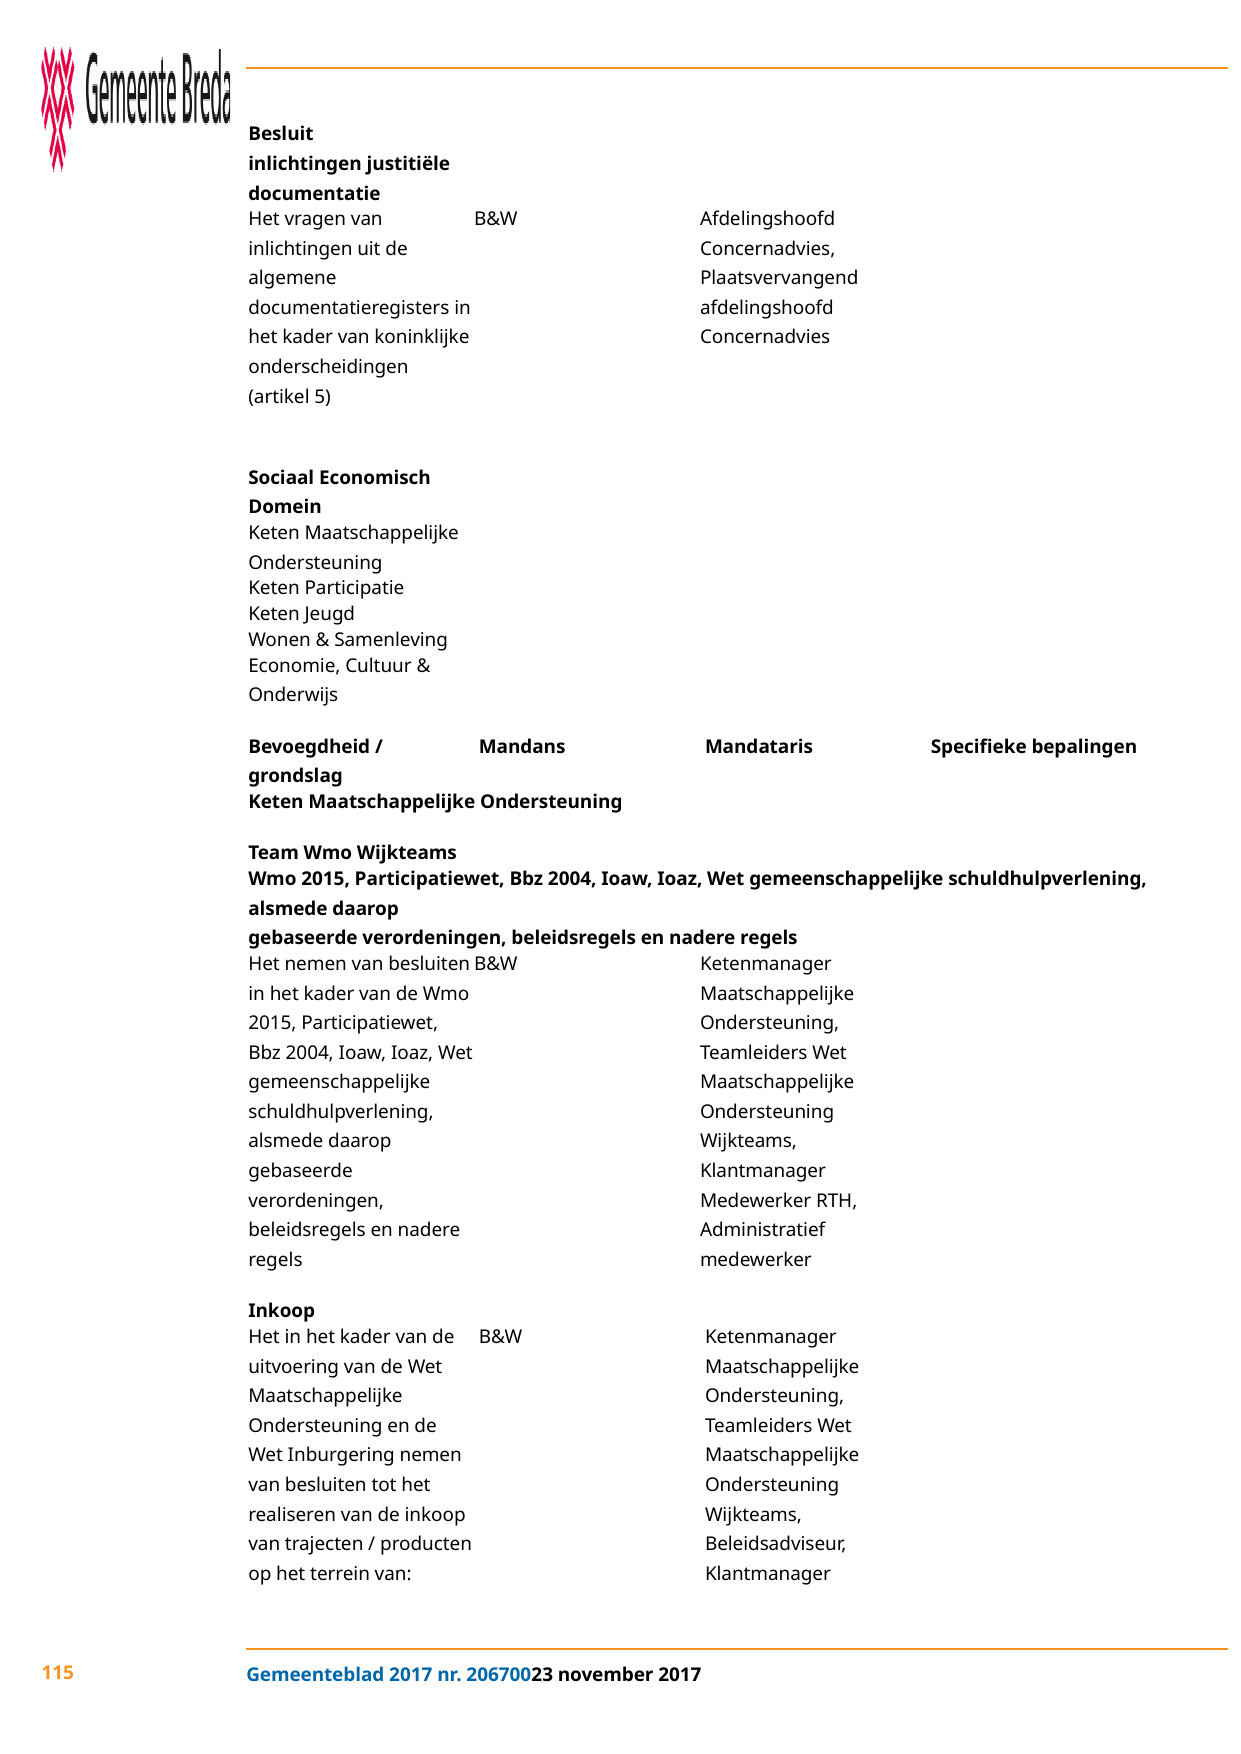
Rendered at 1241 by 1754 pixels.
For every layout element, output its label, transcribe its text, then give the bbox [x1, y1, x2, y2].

table_cell Het in het kader van de uitvoering van de Wet Maatschappelijke Ondersteuning en de Wet Inburgering nemen van besluiten tot het realiseren van de inkoop van trajecten / producten op het terrein van: [248, 1323, 474, 1586]
table_cell [474, 575, 700, 600]
table_cell Afdelingshoofd Concernadvies, Plaatsvervangend afdelingshoofd Concernadvies [700, 205, 926, 438]
table_cell Inkoop [248, 1298, 474, 1323]
table_cell Wmo 2015, Participatiewet, Bbz 2004, Ioaw, Ioaz, Wet gemeenschappelijke schuldhulpverlening, alsmede daarop gebaseerde verordeningen, beleidsregels en nadere regels [248, 865, 1152, 950]
table_cell [926, 1323, 1152, 1586]
table_cell [926, 438, 1152, 464]
table_cell Mandataris [700, 733, 926, 788]
table_cell [248, 707, 474, 733]
table_cell Besluit inlichtingen justitiële documentatie [248, 121, 474, 205]
table_cell [926, 1298, 1152, 1323]
table_cell [926, 626, 1152, 652]
table_cell [926, 575, 1152, 600]
table_cell Ketenmanager Maatschappelijke Ondersteuning, Teamleiders Wet Maatschappelijke Ondersteuning Wijkteams, Klantmanager Medewerker RTH, Administratief medewerker [700, 950, 926, 1272]
table_cell Keten Jeugd [248, 600, 474, 626]
picture [41, 47, 231, 172]
table_cell Wonen & Samenleving [248, 626, 474, 652]
table_cell [248, 1272, 474, 1297]
table_cell [700, 464, 926, 519]
table_cell [926, 707, 1152, 733]
table_cell Mandans [474, 733, 700, 788]
table_cell [700, 1298, 926, 1323]
table_cell B&W [474, 1323, 700, 1586]
table_cell Het vragen van inlichtingen uit de algemene documentatieregisters in het kader van koninklijke onderscheidingen (artikel 5) [248, 205, 474, 438]
table_cell [474, 840, 700, 865]
table_cell [700, 600, 926, 626]
table_cell B&W [474, 205, 700, 438]
table_cell Ketenmanager Maatschappelijke Ondersteuning, Teamleiders Wet Maatschappelijke Ondersteuning Wijkteams, Beleidsadviseur, Klantmanager [700, 1323, 926, 1586]
table_cell [700, 840, 926, 865]
table_cell B&W [474, 950, 700, 1272]
table_cell [474, 707, 700, 733]
table_cell [248, 95, 474, 121]
table_cell [248, 814, 474, 839]
table_cell [474, 626, 700, 652]
table_cell [700, 438, 926, 464]
table_cell [700, 1272, 926, 1297]
table_cell [926, 950, 1152, 1272]
table_cell [474, 464, 700, 519]
table_cell [926, 840, 1152, 865]
table_cell [248, 438, 474, 464]
table_cell Keten Maatschappelijke Ondersteuning [248, 788, 1152, 814]
table_cell [700, 626, 926, 652]
table_cell Het nemen van besluiten in het kader van de Wmo 2015, Participatiewet, Bbz 2004, Ioaw, Ioaz, Wet gemeenschappelijke schuldhulpverlening, alsmede daarop gebaseerde verordeningen, beleidsregels en nadere regels [248, 950, 474, 1272]
table_cell [700, 95, 926, 121]
table_cell [700, 519, 926, 574]
table_cell [700, 121, 926, 205]
table_cell [474, 600, 700, 626]
table_cell Sociaal Economisch Domein [248, 464, 474, 519]
table_cell Keten Participatie [248, 575, 474, 600]
table_cell [926, 814, 1152, 839]
table_cell Specifieke bepalingen [926, 733, 1152, 788]
table_cell [474, 1298, 700, 1323]
table_cell [926, 95, 1152, 121]
table_cell Team Wmo Wijkteams [248, 840, 474, 865]
table_cell [700, 707, 926, 733]
table_cell [926, 1272, 1152, 1297]
table_cell [474, 121, 700, 205]
table_cell Economie, Cultuur & Onderwijs [248, 652, 474, 707]
table_cell Bevoegdheid / grondslag [248, 733, 474, 788]
table_cell [926, 121, 1152, 205]
table_cell [474, 652, 700, 707]
table_cell [926, 464, 1152, 519]
table_cell [474, 519, 700, 574]
table_cell [926, 519, 1152, 574]
table_cell [926, 652, 1152, 707]
table_cell [474, 438, 700, 464]
table_cell [700, 575, 926, 600]
table_cell [474, 814, 700, 839]
table_cell [474, 95, 700, 121]
table_cell [474, 1272, 700, 1297]
table_cell [926, 600, 1152, 626]
table_cell [926, 205, 1152, 438]
table_cell [700, 814, 926, 839]
table_cell [700, 652, 926, 707]
table_cell Keten Maatschappelijke Ondersteuning [248, 519, 474, 574]
